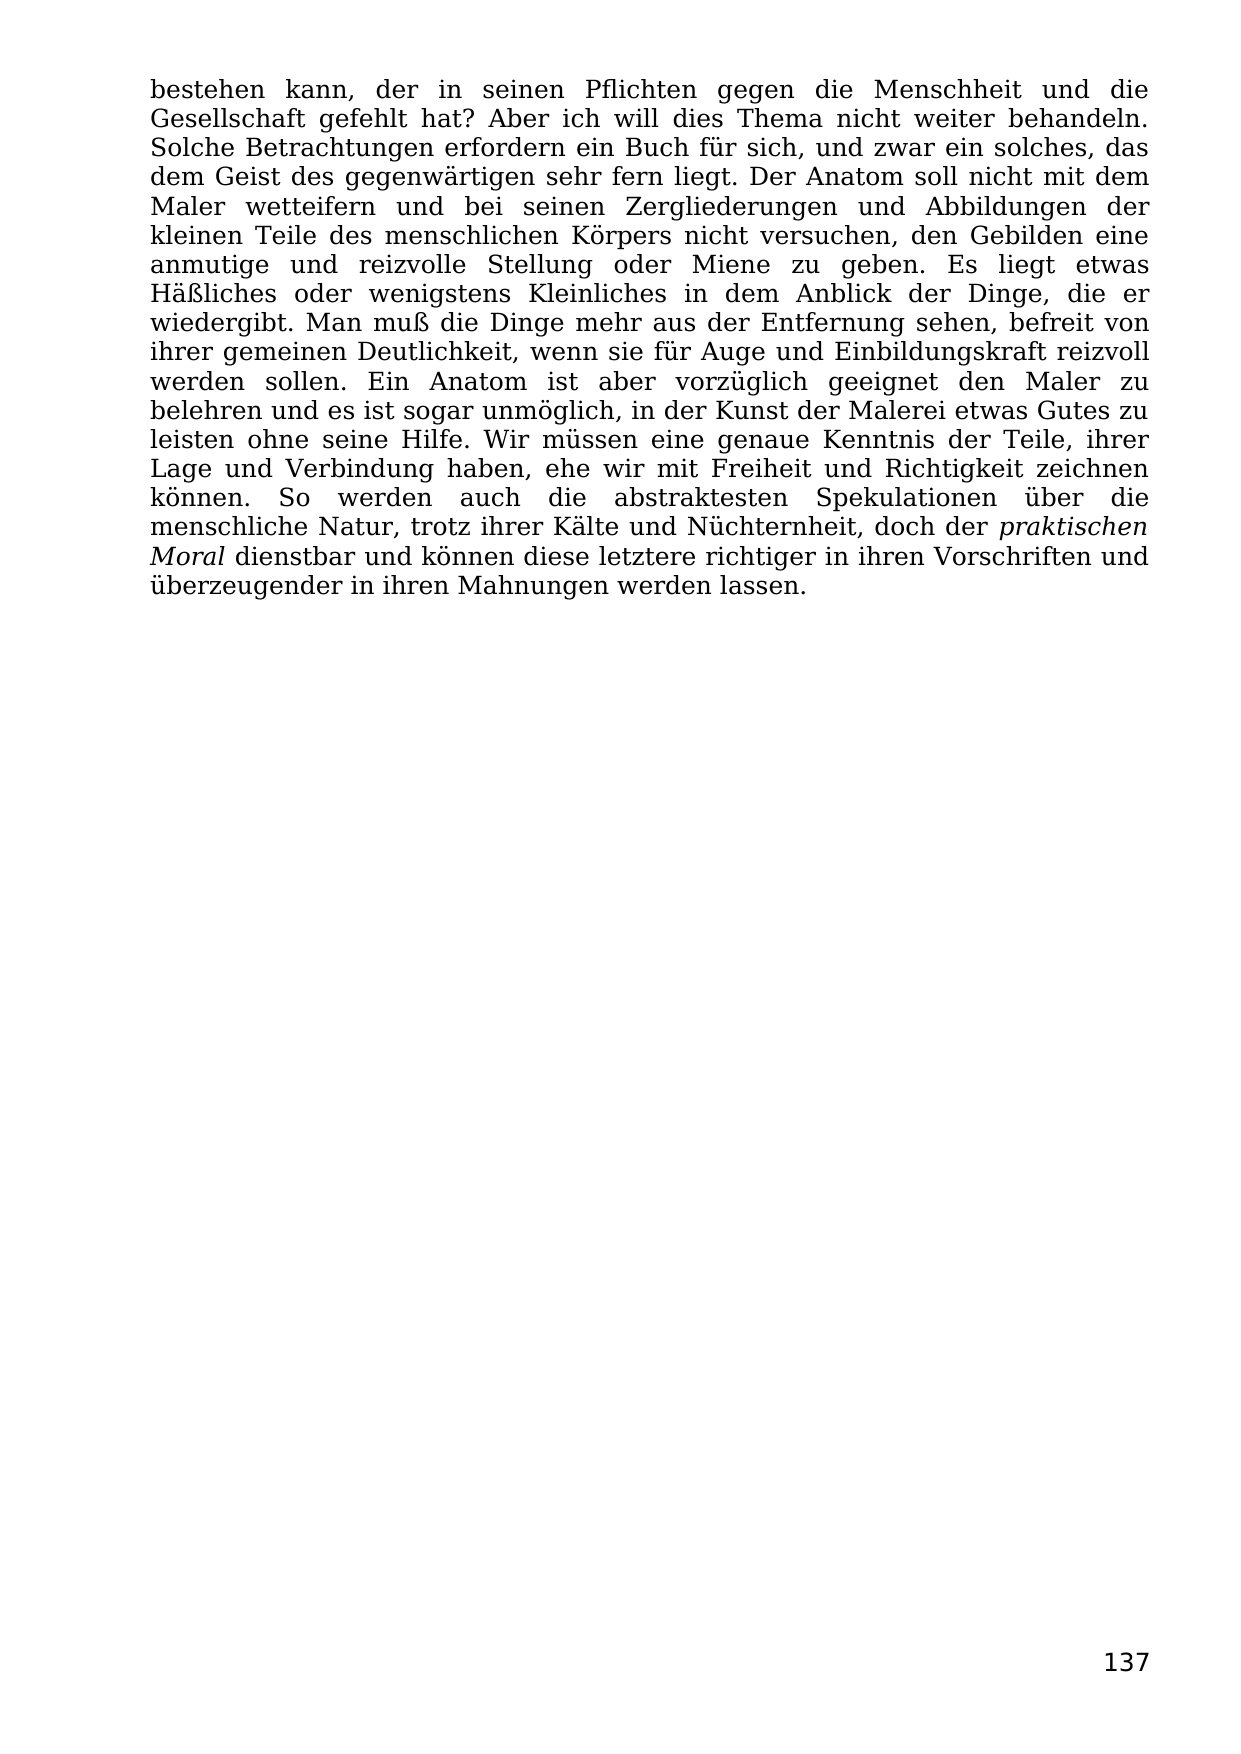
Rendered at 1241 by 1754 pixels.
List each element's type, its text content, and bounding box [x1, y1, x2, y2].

text bestehen kann, der in seinen Pflichten gegen die Menschheit und die Gesellschaft gefehlt hat? Aber ich will dies Thema nicht weiter behandeln. Solche Betrachtungen erfordern ein Buch für sich, und zwar ein solches, das dem Geist des gegenwärtigen sehr fern liegt. Der Anatom soll nicht mit dem Maler wetteifern und bei seinen Zergliederungen und Abbildungen der kleinen Teile des menschlichen Körpers nicht versuchen, den Gebilden eine anmutige und reizvolle Stellung oder Miene zu geben. Es liegt etwas Häßliches oder wenigstens Kleinliches in dem Anblick der Dinge, die er wiedergibt. Man muß die Dinge mehr aus der Entfernung sehen, befreit von ihrer gemeinen Deutlichkeit, wenn sie für Auge und Einbildungskraft reizvoll werden sollen. Ein Anatom ist aber vorzüglich geeignet den Maler zu belehren und es ist sogar unmöglich, in der Kunst der Malerei etwas Gutes zu leisten ohne seine Hilfe. Wir müssen eine genaue Kenntnis der Teile, ihrer Lage und Verbindung haben, ehe wir mit Freiheit und Richtigkeit zeichnen können. So werden auch die abstraktesten Spekulationen über die menschliche Natur, trotz ihrer Kälte und Nüchternheit, doch der praktischen Moral dienstbar und können diese letztere richtiger in ihren Vorschriften und überzeugender in ihren Mahnungen werden lassen. [150, 75, 1151, 600]
